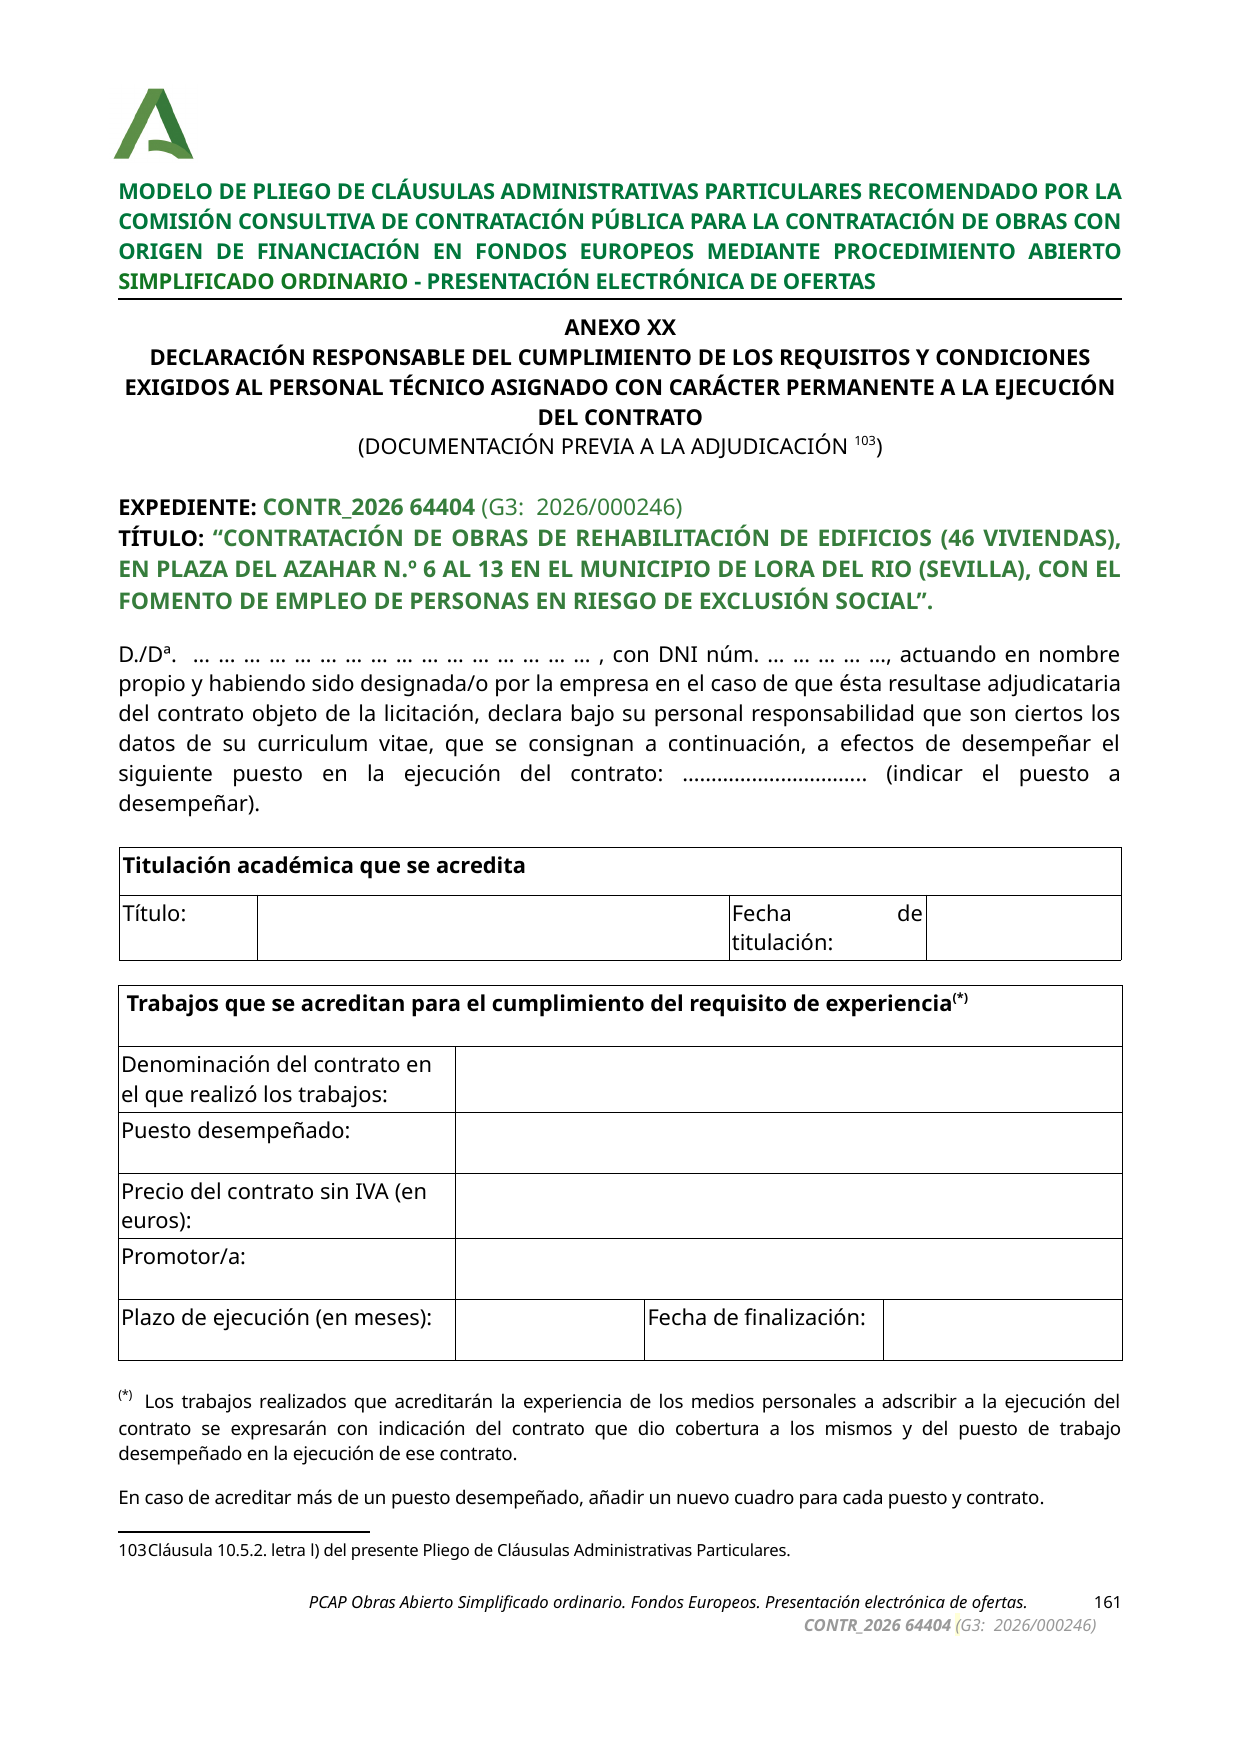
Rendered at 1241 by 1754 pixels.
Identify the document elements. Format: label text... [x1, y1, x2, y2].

table_cell Puesto desempeñado: [119, 1113, 455, 1173]
table_cell [456, 1239, 1122, 1299]
table_cell [456, 1047, 1122, 1112]
text EXPEDIENTE: CONTR_2026 64404 (G3: 2026/000246) [118, 491, 1122, 522]
text TÍTULO: “CONTRATACIÓN DE OBRAS DE REHABILITACIÓN DE EDIFICIOS (46 VIVIENDAS), EN PLAZA DEL AZAHAR N.º 6 AL 13 EN EL MUNICIPIO DE LORA DEL RIO (SEVILLA), CON EL FOMENTO DE EMPLEO DE PERSONAS EN RIESGO DE EXCLUSIÓN SOCIAL”. [118, 522, 1122, 616]
table_header Trabajos que se acreditan para el cumplimiento del requisito de experiencia(*) [119, 986, 1122, 1046]
table_cell [456, 1113, 1122, 1173]
table_cell [456, 1174, 1122, 1238]
picture [109, 84, 198, 163]
table_cell [884, 1300, 1122, 1360]
table_cell Título: [120, 896, 257, 960]
text D./Dª. … … … … … … … … … … … … … … … … , con DNI núm. … … … … …, actuando en nombre propio y habiendo sido designada/o por la empresa en el caso de que ésta resultase adjudicataria del contrato objeto de la licitación, declara bajo su personal responsabilidad que son ciertos los datos de su curriculum vitae, que se consignan a continuación, a efectos de desempeñar el siguiente puesto en la ejecución del contrato: ……………...………….. (indicar el puesto a desempeñar). [118, 639, 1122, 817]
text ANEXO XX [118, 312, 1122, 342]
table_cell [456, 1300, 644, 1360]
text Cláusula 10.5.2. letra l) del presente Pliego de Cláusulas Administrativas Particulares. [118, 1538, 1122, 1561]
table_cell Promotor/a: [119, 1239, 455, 1299]
text MODELO DE PLIEGO DE CLÁUSULAS ADMINISTRATIVAS PARTICULARES RECOMENDADO POR LA COMISIÓN CONSULTIVA DE CONTRATACIÓN PÚBLICA PARA LA CONTRATACIÓN DE OBRAS CON ORIGEN DE FINANCIACIÓN EN FONDOS EUROPEOS MEDIANTE PROCEDIMIENTO ABIERTO SIMPLIFICADO ORDINARIO - PRESENTACIÓN ELECTRÓNICA DE OFERTAS [118, 176, 1122, 298]
table_cell Fecha de titulación: [730, 896, 926, 960]
text (*) Los trabajos realizados que acreditarán la experiencia de los medios personales a adscribir a la ejecución del contrato se expresarán con indicación del contrato que dio cobertura a los mismos y del puesto de trabajo desempeñado en la ejecución de ese contrato. [118, 1385, 1122, 1466]
text En caso de acreditar más de un puesto desempeñado, añadir un nuevo cuadro para cada puesto y contrato. [118, 1484, 1122, 1509]
table_cell Fecha de finalización: [645, 1300, 883, 1360]
table_cell [927, 896, 1121, 960]
text (DOCUMENTACIÓN PREVIA A LA ADJUDICACIÓN ) [118, 431, 1122, 461]
table_cell Precio del contrato sin IVA (en euros): [119, 1174, 455, 1238]
table_cell Denominación del contrato en el que realizó los trabajos: [119, 1047, 455, 1112]
text DECLARACIÓN RESPONSABLE DEL CUMPLIMIENTO DE LOS REQUISITOS Y CONDICIONES EXIGIDOS AL PERSONAL TÉCNICO ASIGNADO CON CARÁCTER PERMANENTE A LA EJECUCIÓN DEL CONTRATO [118, 342, 1122, 431]
table_cell Plazo de ejecución (en meses): [119, 1300, 455, 1360]
table_cell [258, 896, 729, 960]
table_header Titulación académica que se acredita [120, 848, 1121, 894]
